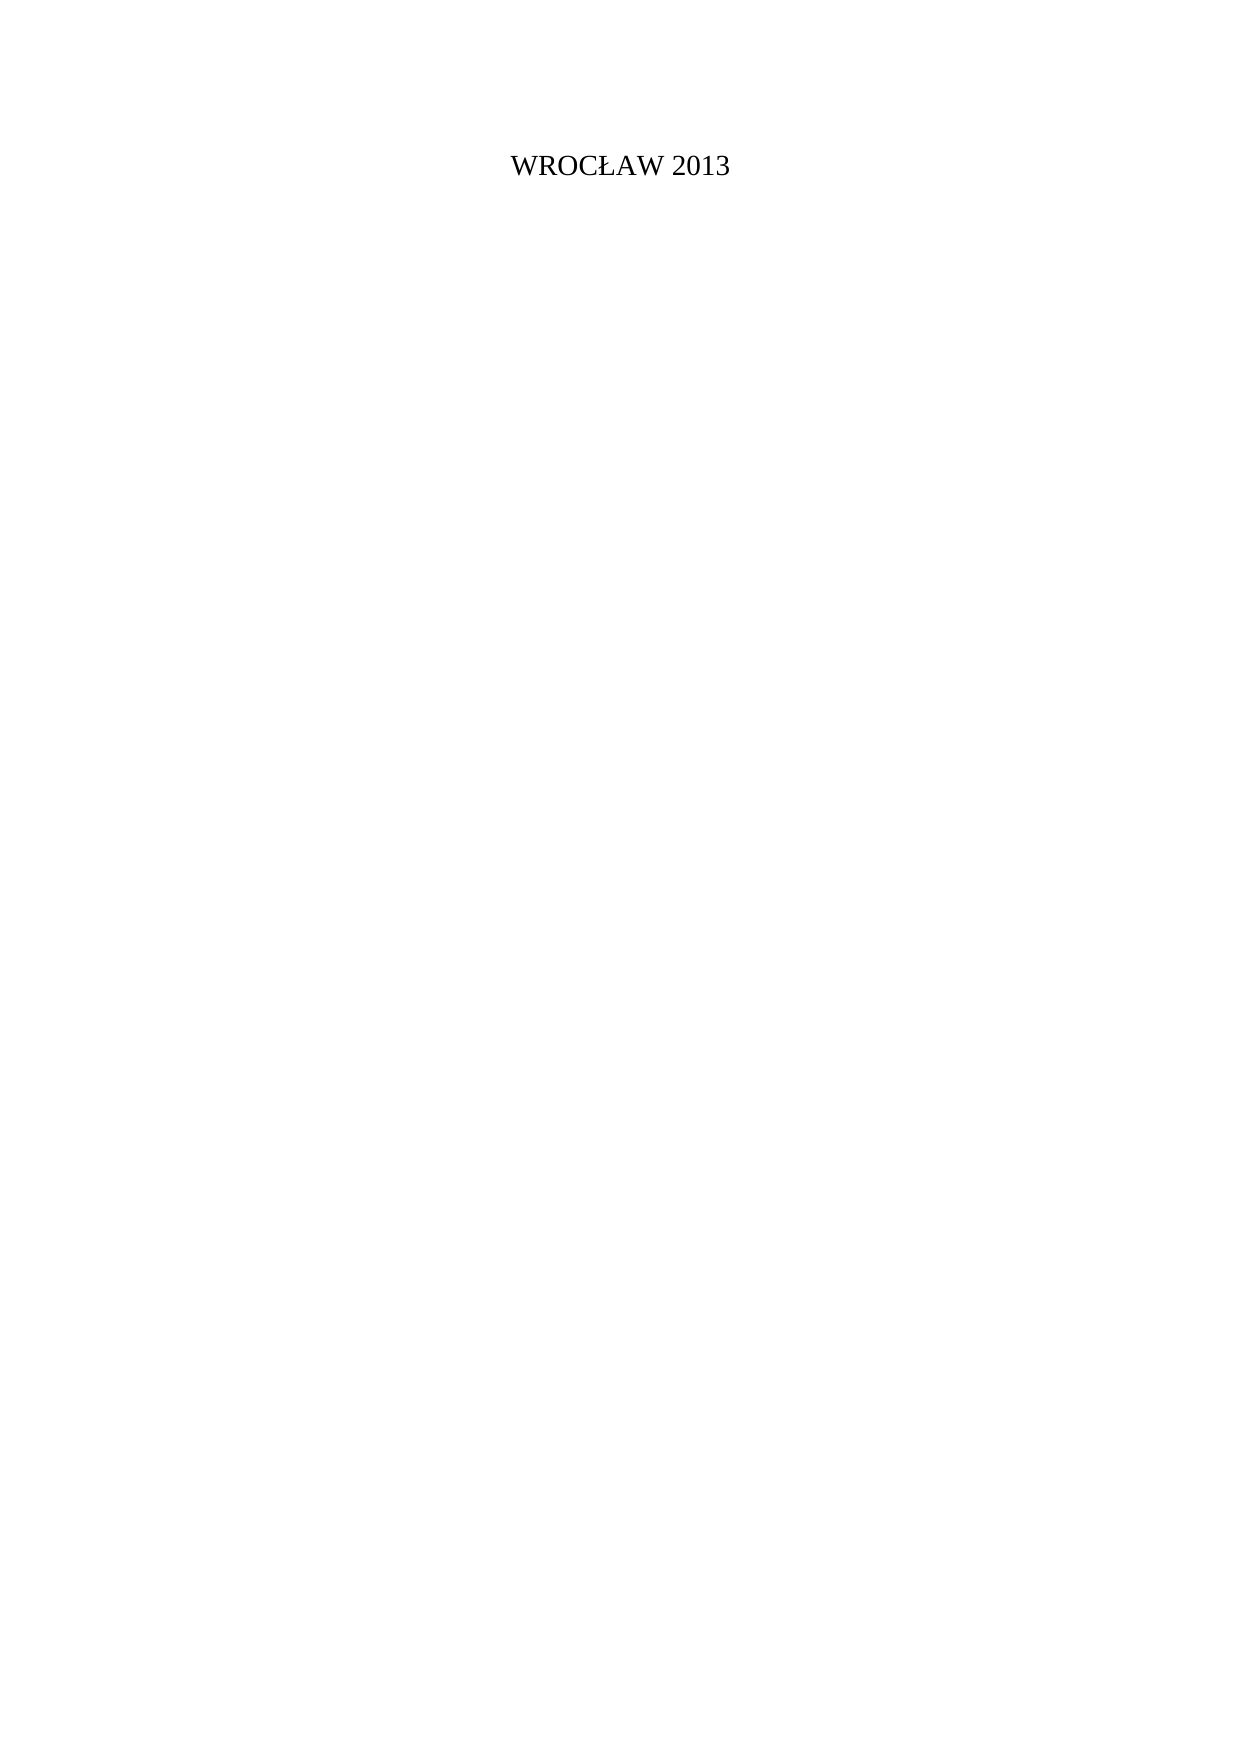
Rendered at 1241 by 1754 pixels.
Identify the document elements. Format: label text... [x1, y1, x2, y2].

subtitle WROCŁAW 2013 [148, 148, 1093, 181]
